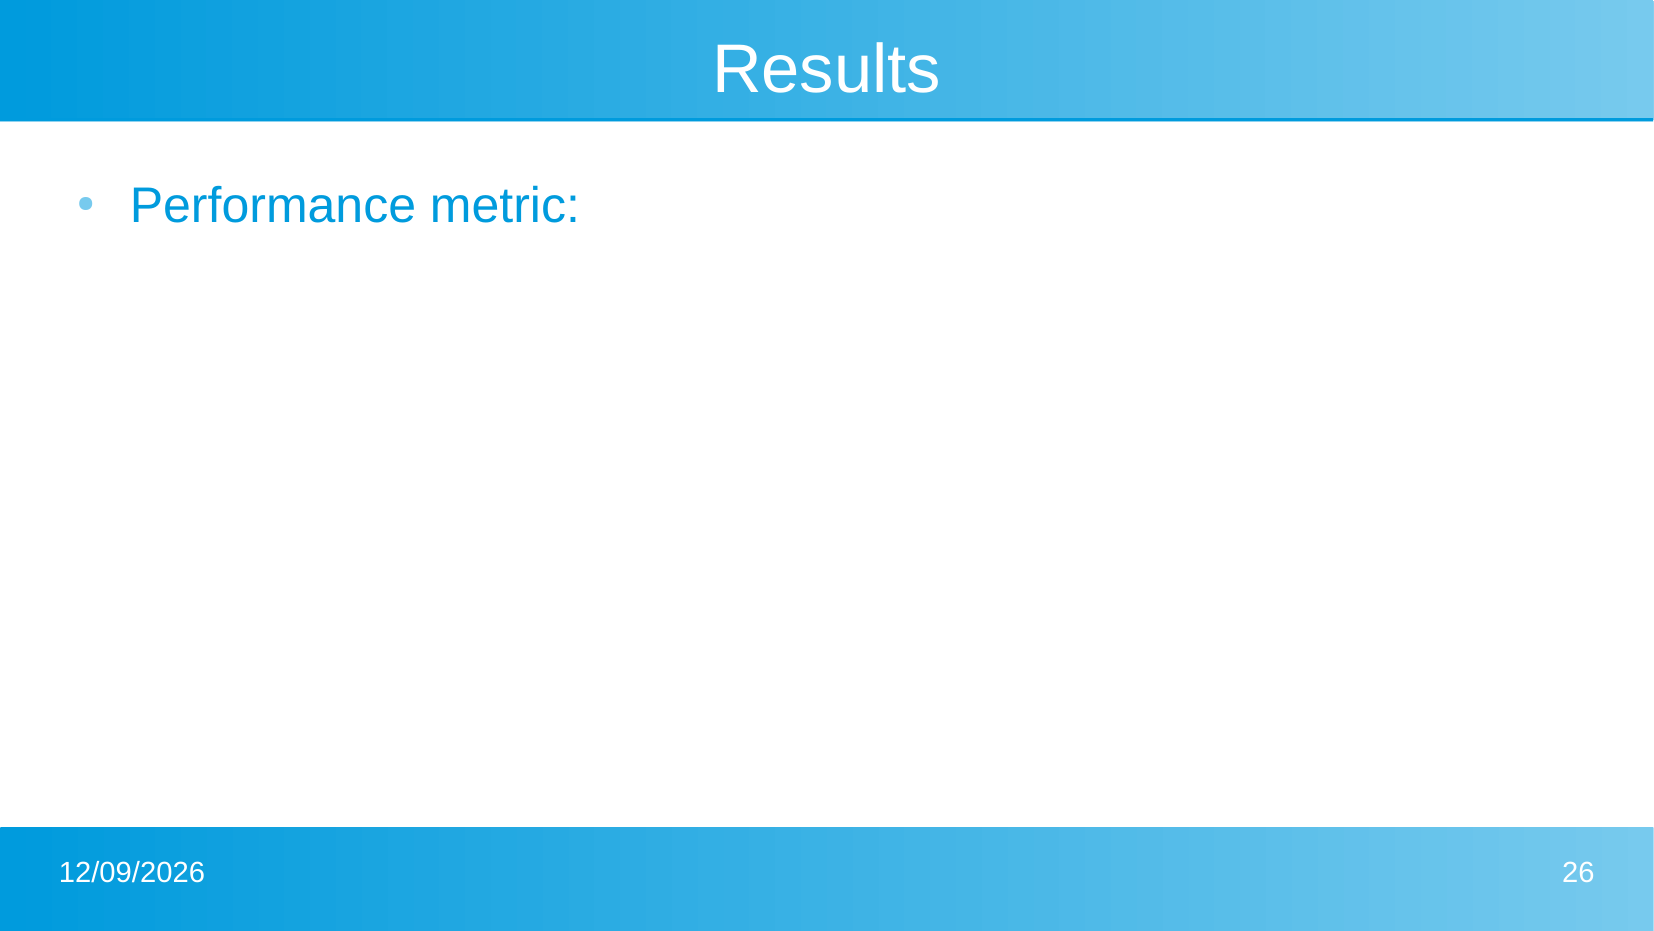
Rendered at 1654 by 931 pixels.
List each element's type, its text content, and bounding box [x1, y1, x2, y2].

title Results [59, 29, 1595, 108]
list Performance metric: [59, 177, 1595, 768]
